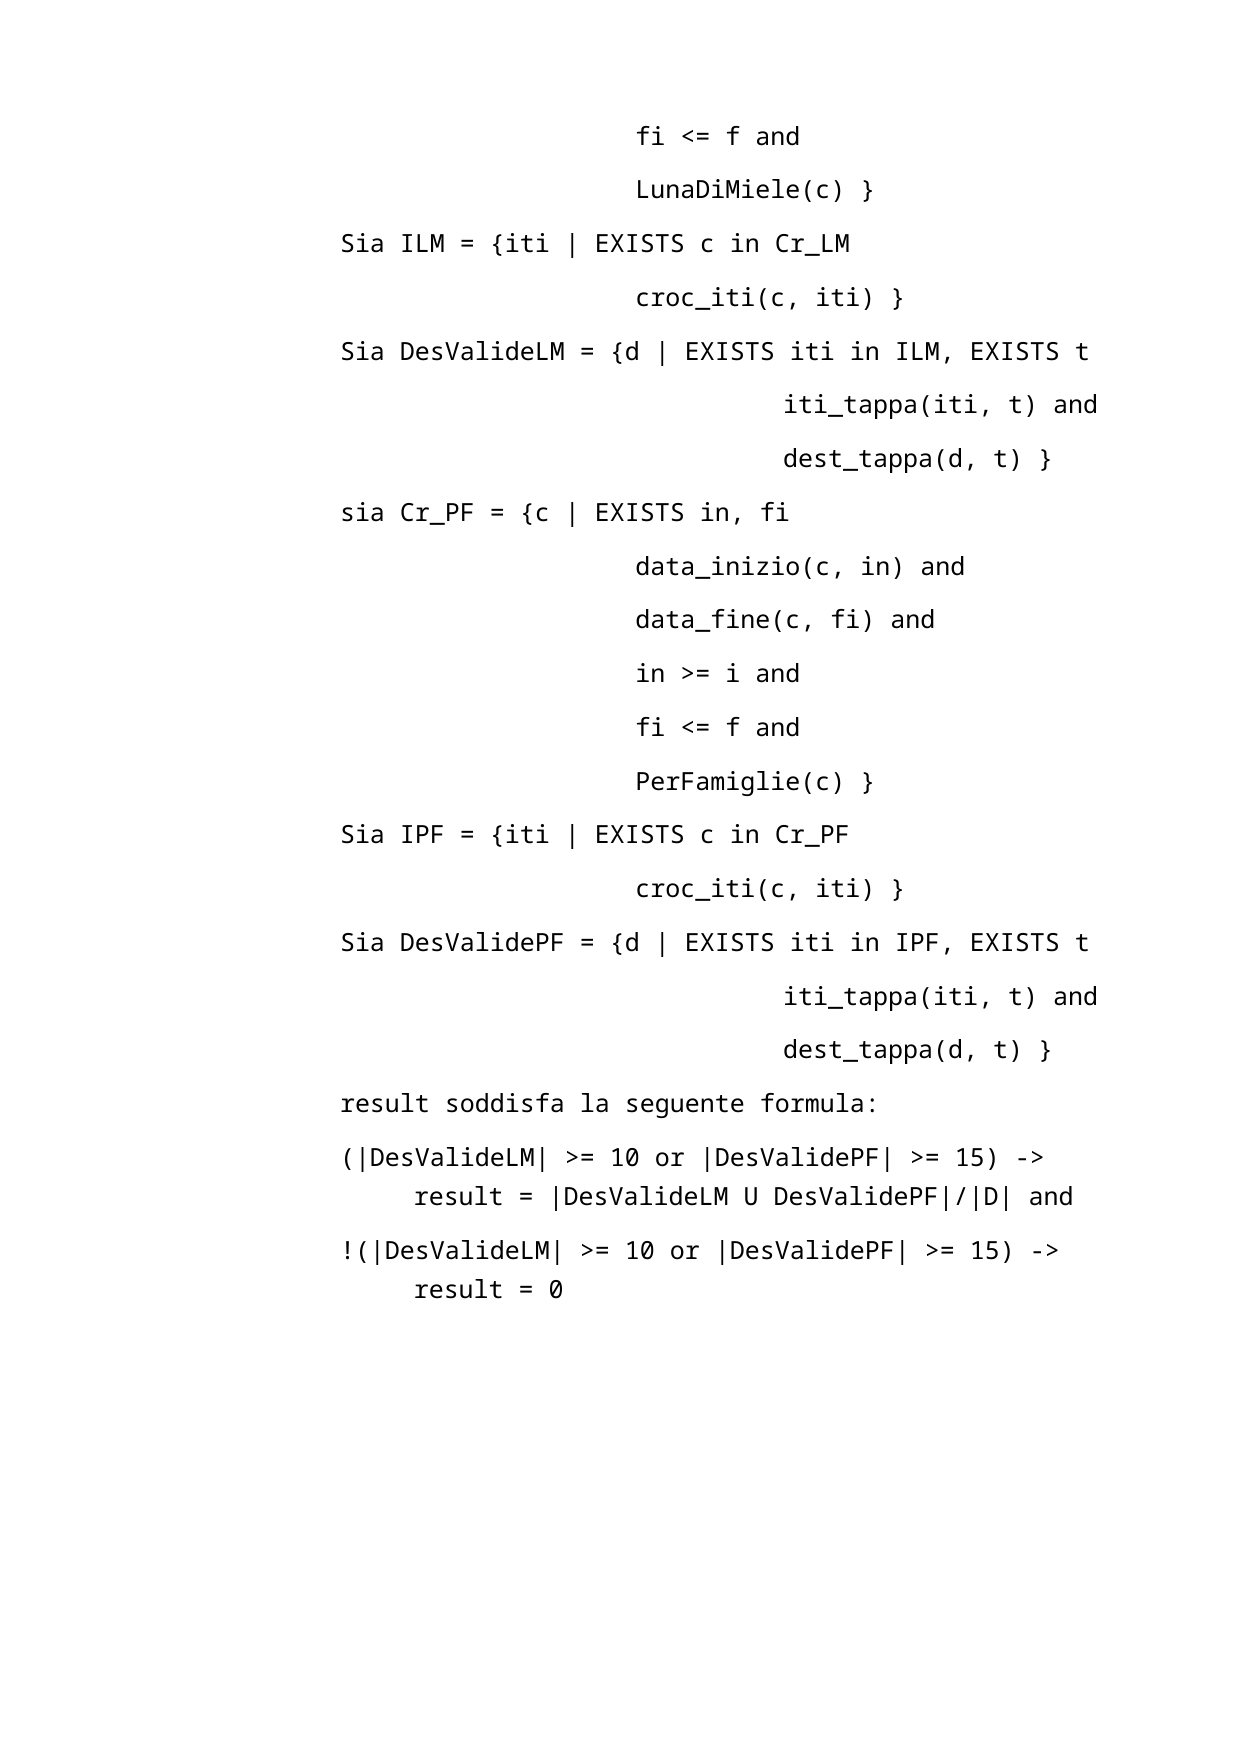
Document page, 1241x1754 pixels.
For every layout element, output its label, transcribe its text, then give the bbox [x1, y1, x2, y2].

text Sia ILM = {iti | EXISTS c in Cr_LM [118, 226, 1122, 260]
text iti_tappa(iti, t) and [118, 387, 1122, 421]
text in >= i and [118, 656, 1122, 690]
text Sia DesValidePF = {d | EXISTS iti in IPF, EXISTS t [118, 924, 1122, 958]
text iti_tappa(iti, t) and [118, 978, 1122, 1012]
text dest_tappa(d, t) } [118, 1032, 1122, 1066]
text fi <= f and [118, 709, 1122, 743]
text !(|DesValideLM| >= 10 or |DesValidePF| >= 15) -> result = 0 [118, 1232, 1122, 1306]
text croc_iti(c, iti) } [118, 871, 1122, 905]
text Sia IPF = {iti | EXISTS c in Cr_PF [118, 817, 1122, 851]
text result soddisfa la seguente formula: [118, 1086, 1122, 1120]
text PerFamiglie(c) } [118, 763, 1122, 797]
text sia Cr_PF = {c | EXISTS in, fi [118, 494, 1122, 528]
text Sia DesValideLM = {d | EXISTS iti in ILM, EXISTS t [118, 333, 1122, 367]
text dest_tappa(d, t) } [118, 441, 1122, 475]
text croc_iti(c, iti) } [118, 279, 1122, 313]
text data_inizio(c, in) and [118, 548, 1122, 582]
text (|DesValideLM| >= 10 or |DesValidePF| >= 15) -> result = |DesValideLM U DesValidePF|/|D| and [118, 1139, 1122, 1213]
text LunaDiMiele(c) } [118, 172, 1122, 206]
text fi <= f and [118, 118, 1122, 152]
text data_fine(c, fi) and [118, 602, 1122, 636]
